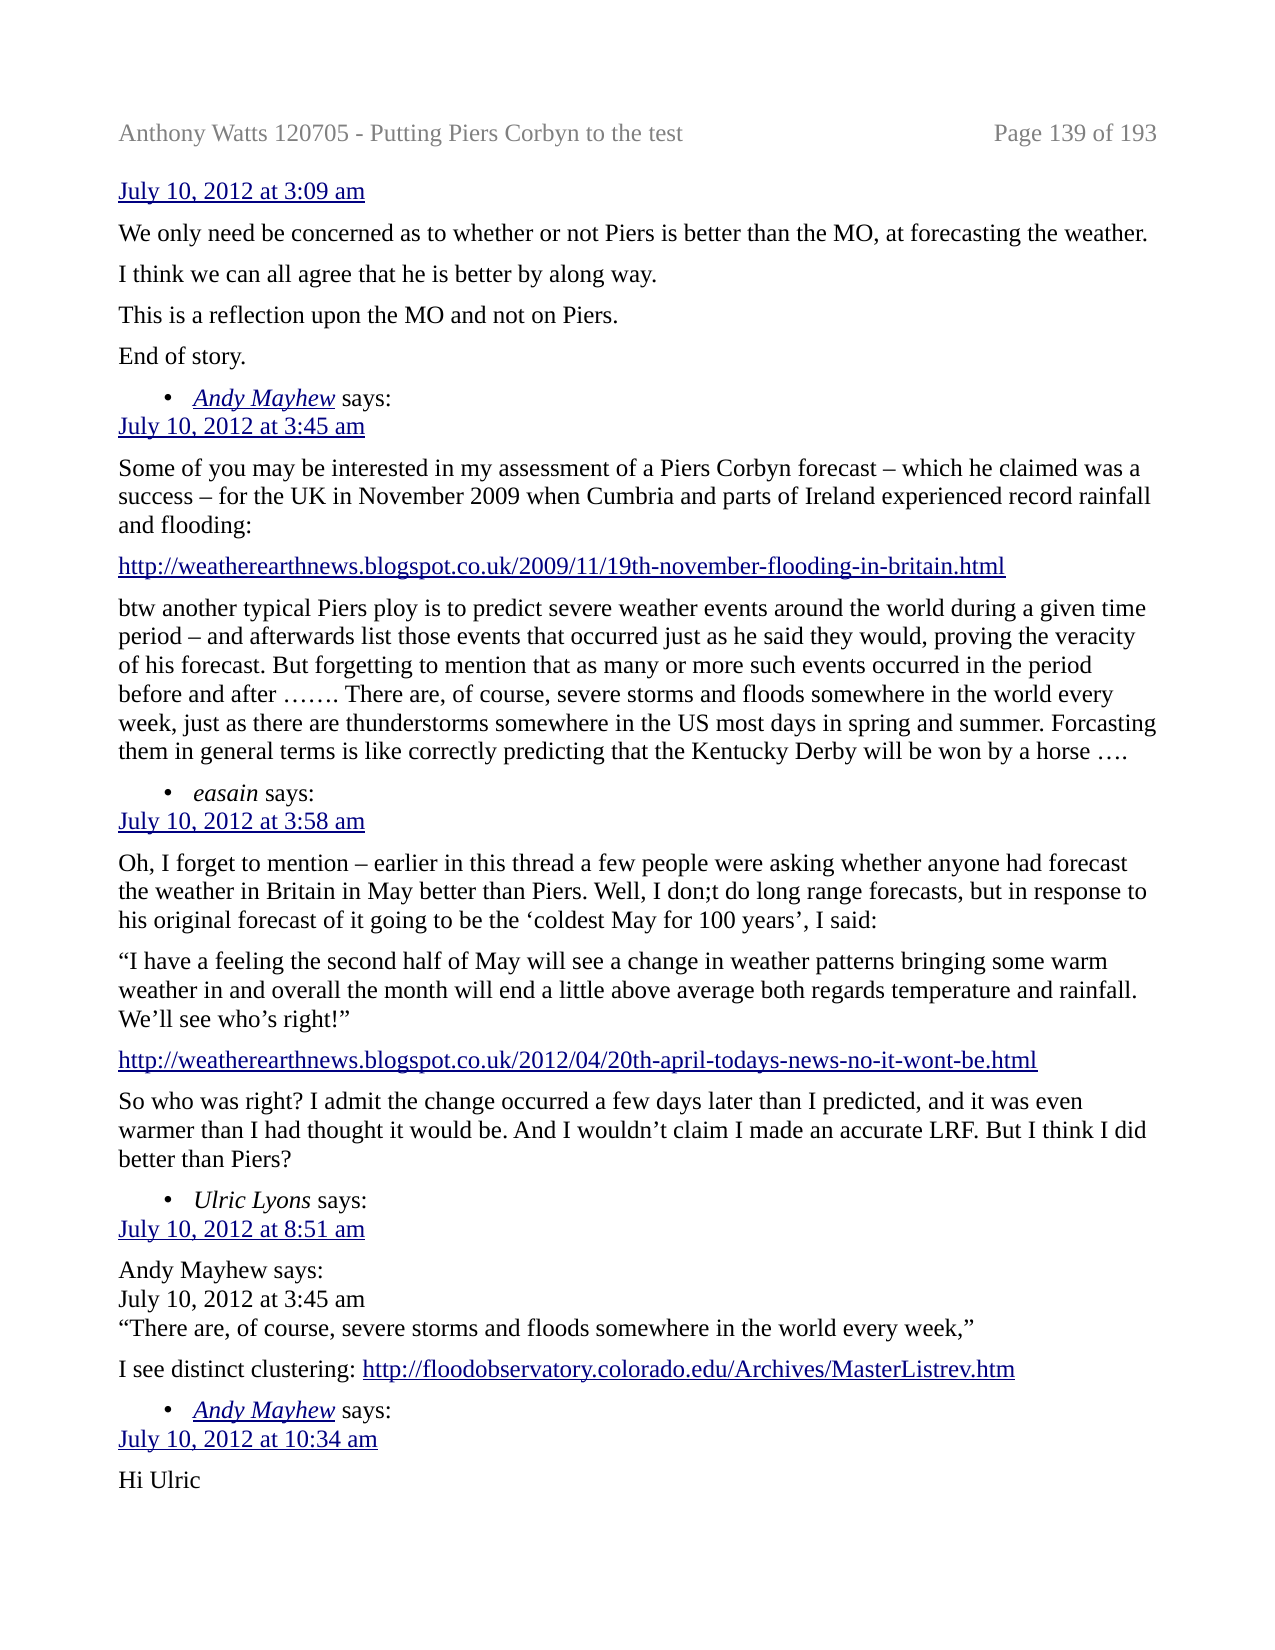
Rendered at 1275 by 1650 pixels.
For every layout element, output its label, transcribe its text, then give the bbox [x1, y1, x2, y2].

list Andy Mayhew says: [164, 383, 1157, 411]
text Some of you may be interested in my assessment of a Piers Corbyn forecast – which he claimed was a success – for the UK in November 2009 when Cumbria and parts of Ireland experienced record rainfall and flooding: [118, 453, 1157, 539]
text Hi Ulric [118, 1465, 1157, 1494]
list Andy Mayhew says: [164, 1395, 1157, 1424]
text Oh, I forget to mention – earlier in this thread a few people were asking whether anyone had forecast the weather in Britain in May better than Piers. Well, I don;t do long range forecasts, but in response to his original forecast of it going to be the ‘coldest May for 100 years’, I said: [118, 848, 1157, 934]
text I see distinct clustering: http://floodobservatory.colorado.edu/Archives/MasterListrev.htm [118, 1354, 1157, 1383]
text http://weatherearthnews.blogspot.co.uk/2009/11/19th-november-flooding-in-britain.html [118, 551, 1157, 580]
text “I have a feeling the second half of May will see a change in weather patterns bringing some warm weather in and overall the month will end a little above average both regards temperature and rainfall. We’ll see who’s right!” [118, 946, 1157, 1033]
text I think we can all agree that he is better by along way. [118, 259, 1157, 288]
text So who was right? I admit the change occurred a few days later than I predicted, and it was even warmer than I had thought it would be. And I wouldn’t claim I made an accurate LRF. But I think I did better than Piers? [118, 1086, 1157, 1173]
text July 10, 2012 at 8:51 am [118, 1214, 1157, 1243]
text We only need be concerned as to whether or not Piers is better than the MO, at forecasting the weather. [118, 218, 1157, 246]
text July 10, 2012 at 3:58 am [118, 806, 1157, 835]
text July 10, 2012 at 3:45 am [118, 411, 1157, 440]
text This is a reflection upon the MO and not on Piers. [118, 300, 1157, 329]
text http://weatherearthnews.blogspot.co.uk/2012/04/20th-april-todays-news-no-it-wont-be.html [118, 1045, 1157, 1074]
text btw another typical Piers ploy is to predict severe weather events around the world during a given time period – and afterwards list those events that occurred just as he said they would, proving the veracity of his forecast. But forgetting to mention that as many or more such events occurred in the period before and after ……. There are, of course, severe storms and floods somewhere in the world every week, just as there are thunderstorms somewhere in the US most days in spring and summer. Forcasting them in general terms is like correctly predicting that the Kentucky Derby will be won by a horse …. [118, 593, 1157, 765]
list easain says: [164, 778, 1157, 806]
text July 10, 2012 at 3:09 am [118, 176, 1157, 205]
text End of story. [118, 341, 1157, 370]
text Andy Mayhew says: July 10, 2012 at 3:45 am “There are, of course, severe storms and floods somewhere in the world every week,” [118, 1255, 1157, 1341]
list Ulric Lyons says: [164, 1185, 1157, 1214]
text July 10, 2012 at 10:34 am [118, 1424, 1157, 1453]
